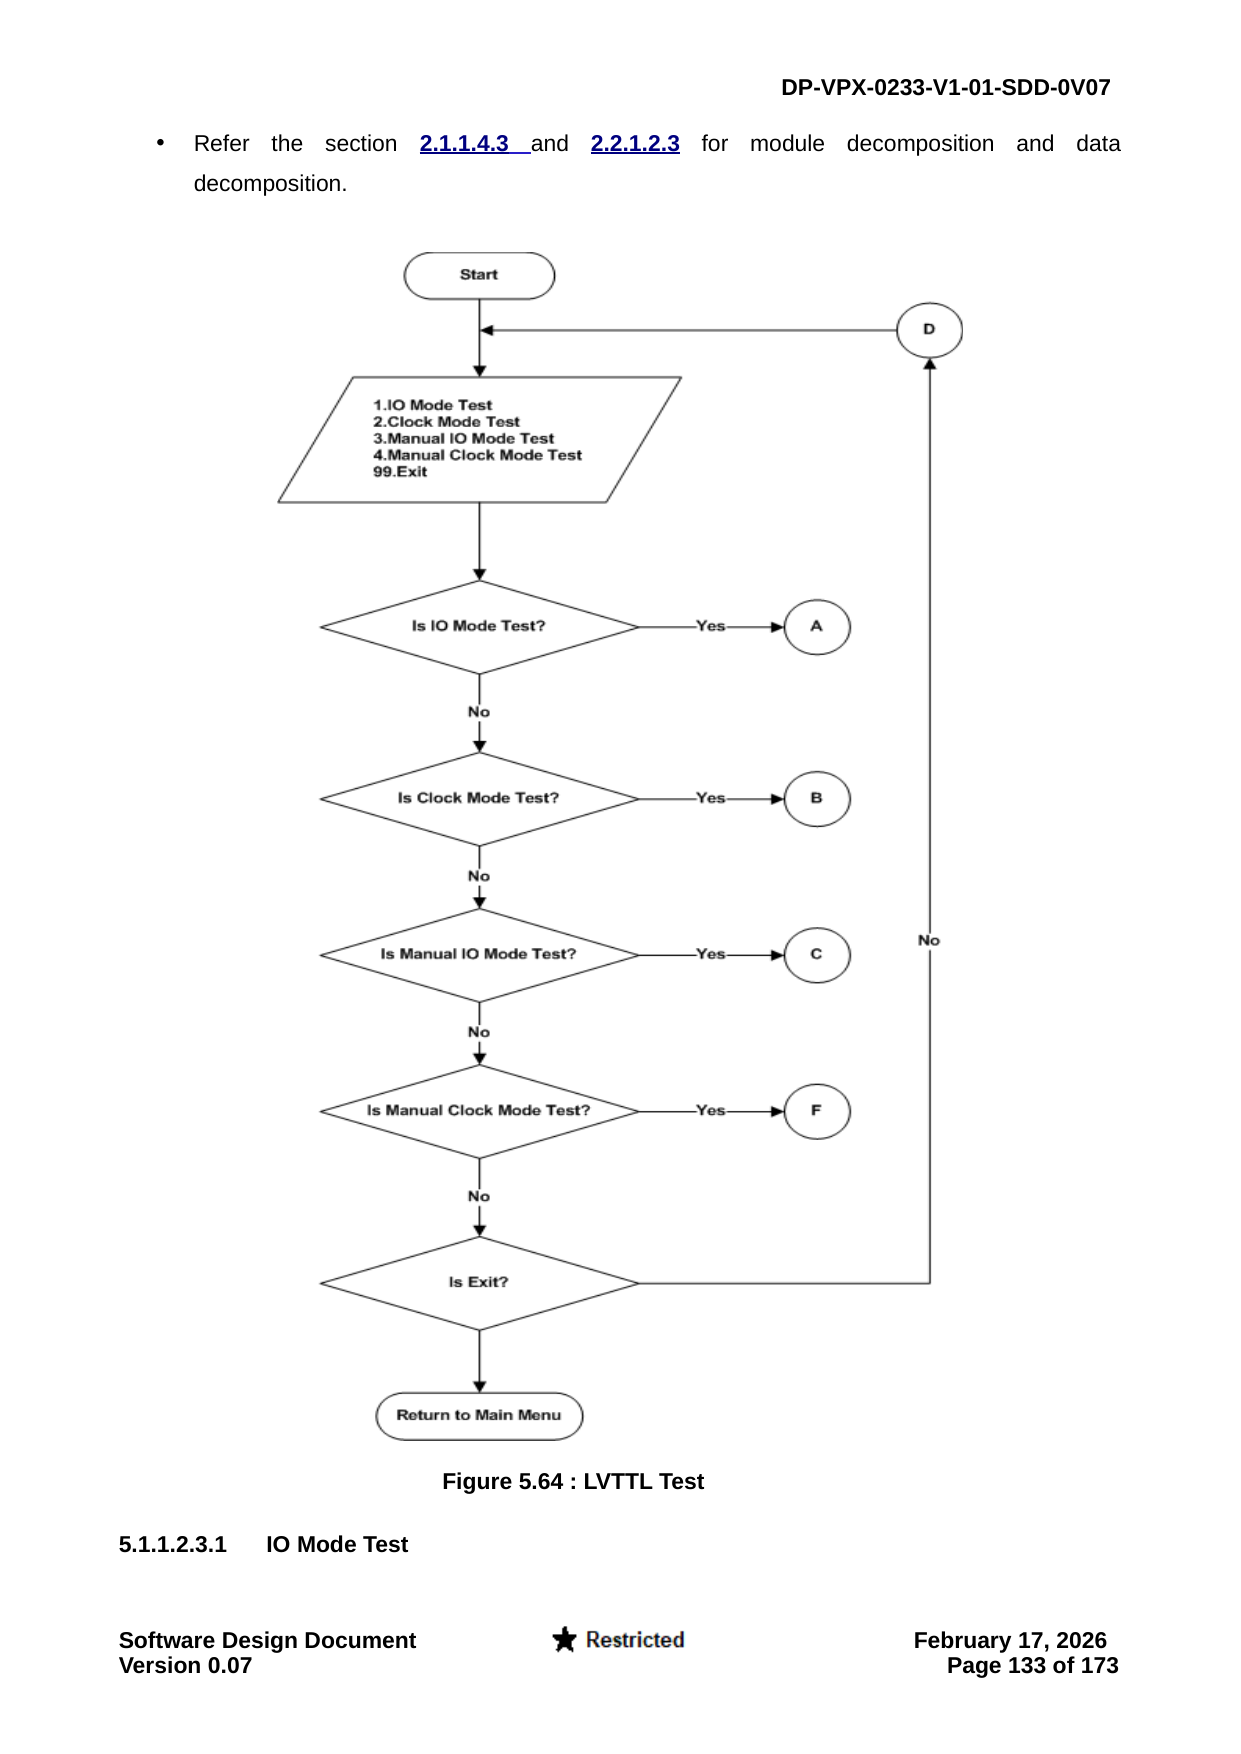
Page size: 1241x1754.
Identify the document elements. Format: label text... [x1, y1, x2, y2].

subtitle IO Mode Test [118, 1534, 1122, 1557]
picture [542, 1617, 698, 1662]
picture [277, 252, 963, 1441]
text Figure 5.64 : LVTTL Test [118, 1441, 1122, 1494]
list Refer the section 2.1.1.4.3 and 2.2.1.2.3 for module decomposition and data decomposition. [156, 129, 1122, 196]
